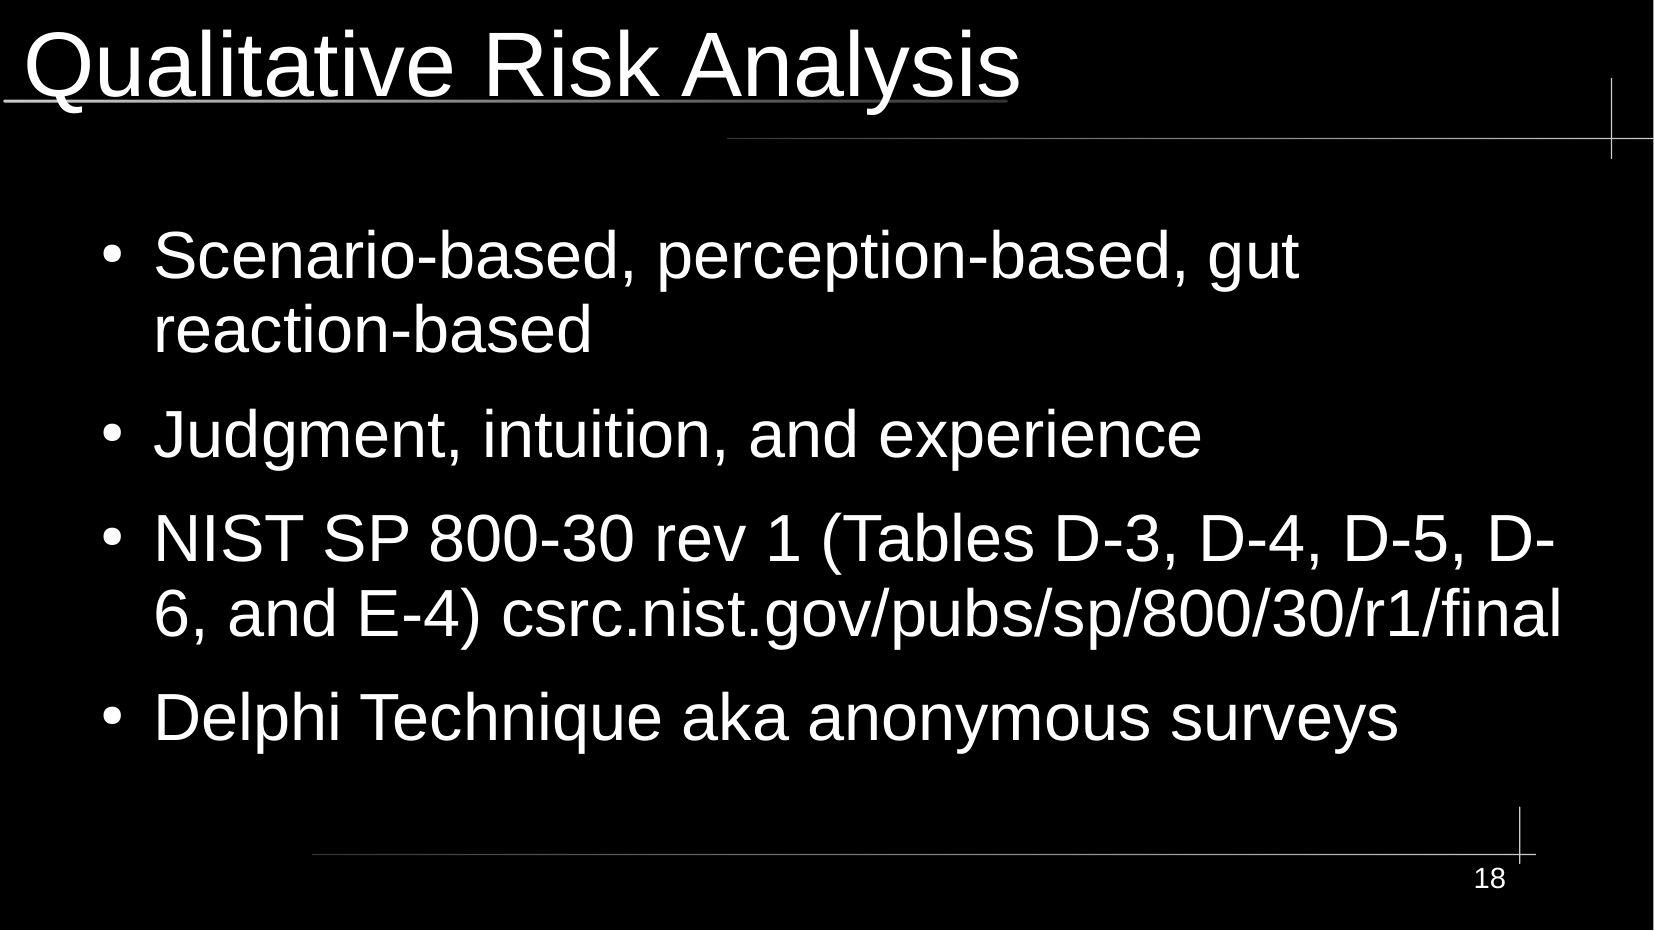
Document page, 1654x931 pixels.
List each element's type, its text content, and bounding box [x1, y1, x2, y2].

title Qualitative Risk Analysis [23, 11, 1589, 119]
list Scenario-based, perception-based, gut reaction-based Judgment, intuition, and experience NIST SP 800-30 rev 1 (Tables D-3, D-4, D-5, D-6, and E-4) csrc.nist.gov/pubs/sp/800/30/r1/final Delphi Technique aka anonymous surveys [82, 217, 1571, 863]
